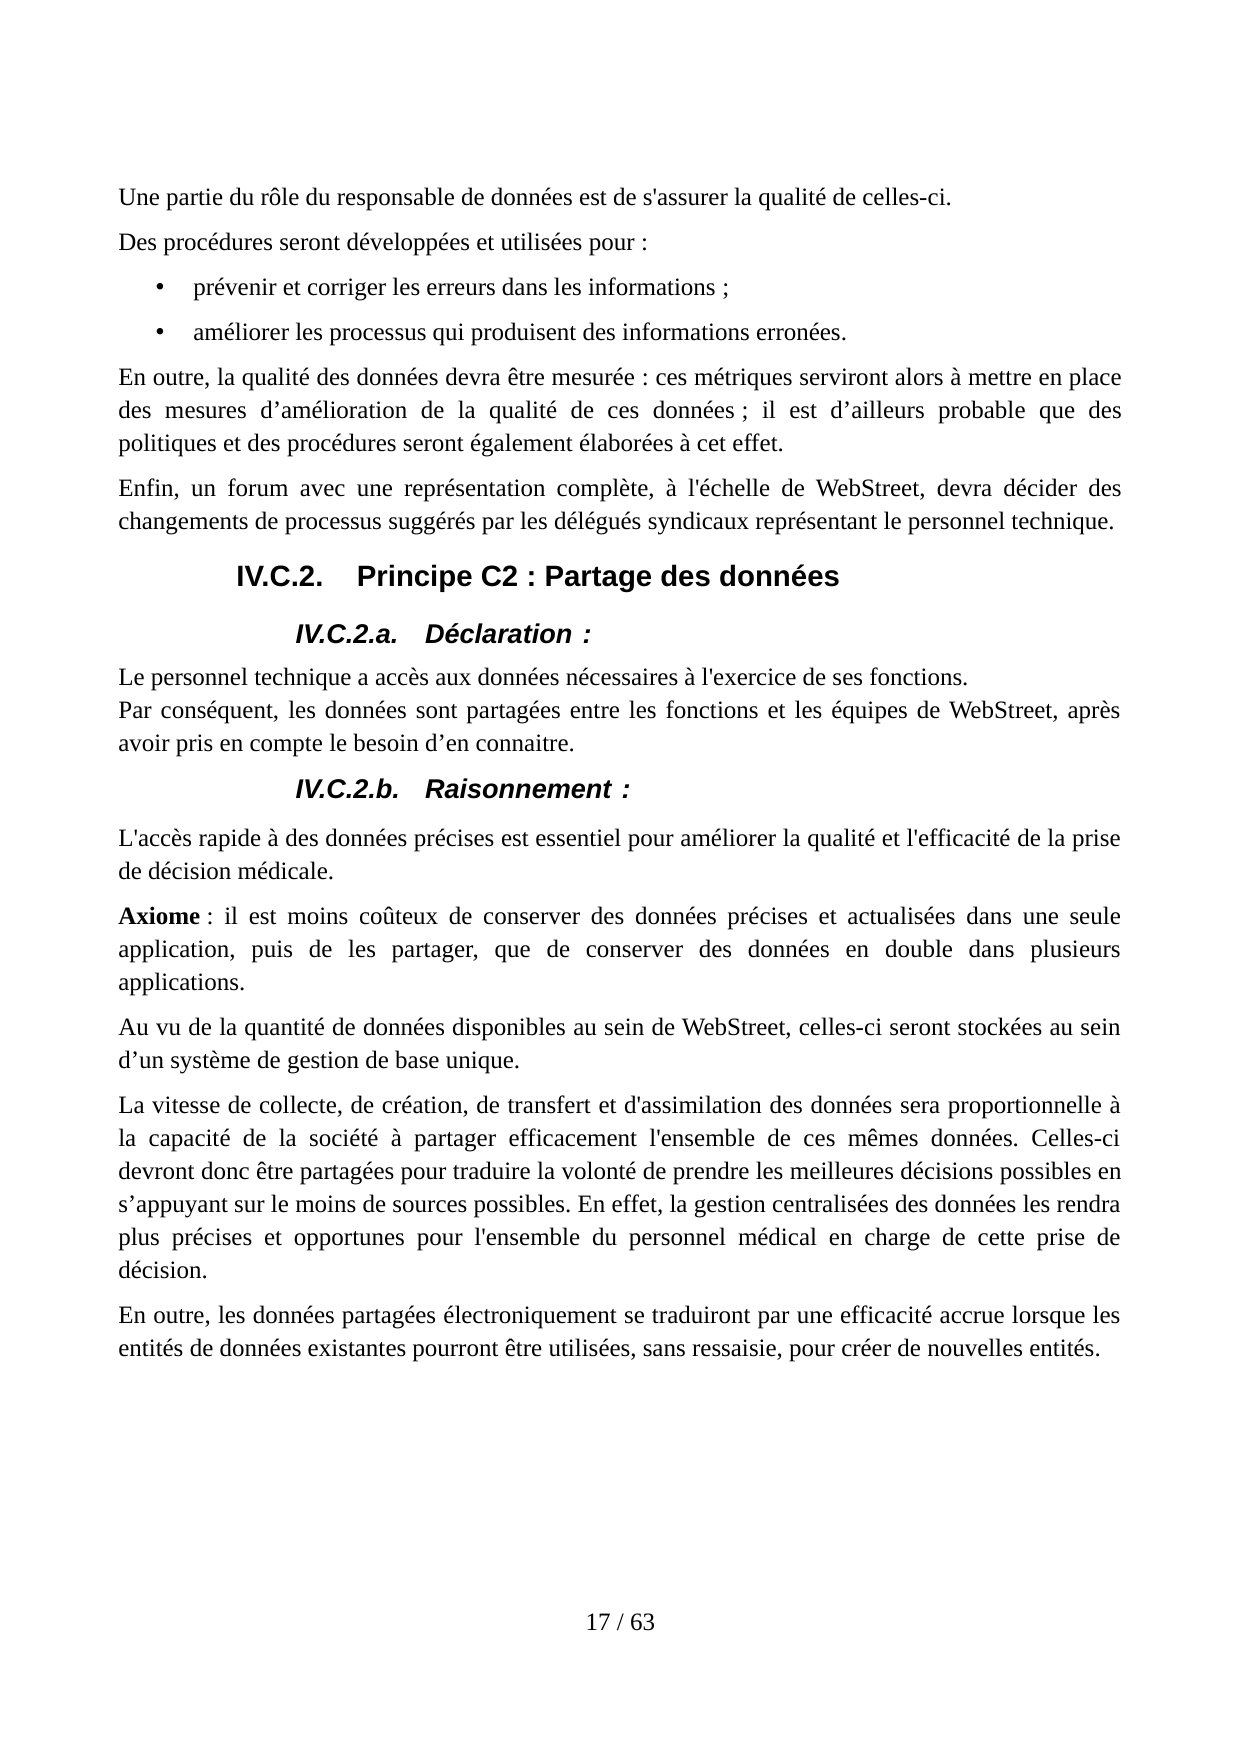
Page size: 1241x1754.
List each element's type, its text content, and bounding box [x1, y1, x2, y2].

list prévenir et corriger les erreurs dans les informations ; [156, 272, 1122, 301]
text Une partie du rôle du responsable de données est de s'assurer la qualité de celles-ci. [118, 182, 1122, 211]
subtitle Déclaration : [118, 618, 1122, 649]
text En outre, les données partagées électroniquement se traduiront par une efficacité accrue lorsque les entités de données existantes pourront être utilisées, sans ressaisie, pour créer de nouvelles entités. [118, 1300, 1122, 1362]
text Le personnel technique a accès aux données nécessaires à l'exercice de ses fonctions. [118, 662, 1122, 691]
list améliorer les processus qui produisent des informations erronées. [156, 317, 1122, 346]
text En outre, la qualité des données devra être mesurée : ces métriques serviront alors à mettre en place des mesures d’amélioration de la qualité de ces données ; il est d’ailleurs probable que des politiques et des procédures seront également élaborées à cet effet. [118, 362, 1122, 457]
text L'accès rapide à des données précises est essentiel pour améliorer la qualité et l'efficacité de la prise de décision médicale. [118, 823, 1122, 885]
text La vitesse de collecte, de création, de transfert et d'assimilation des données sera proportionnelle à la capacité de la société à partager efficacement l'ensemble de ces mêmes données. Celles-ci devront donc être partagées pour traduire la volonté de prendre les meilleures décisions possibles en s’appuyant sur le moins de sources possibles. En effet, la gestion centralisées des données les rendra plus précises et opportunes pour l'ensemble du personnel médical en charge de cette prise de décision. [118, 1090, 1122, 1284]
text Enfin, un forum avec une représentation complète, à l'échelle de WebStreet, devra décider des changements de processus suggérés par les délégués syndicaux représentant le personnel technique. [118, 473, 1122, 534]
subtitle Principe C2 : Partage des données [118, 559, 1122, 593]
subtitle Raisonnement : [118, 773, 1122, 805]
text Axiome : il est moins coûteux de conserver des données précises et actualisées dans une seule application, puis de les partager, que de conserver des données en double dans plusieurs applications. [118, 901, 1122, 996]
text Des procédures seront développées et utilisées pour : [118, 227, 1122, 256]
text Au vu de la quantité de données disponibles au sein de WebStreet, celles-ci seront stockées au sein d’un système de gestion de base unique. [118, 1012, 1122, 1074]
text Par conséquent, les données sont partagées entre les fonctions et les équipes de WebStreet, après avoir pris en compte le besoin d’en connaitre. [118, 695, 1122, 757]
